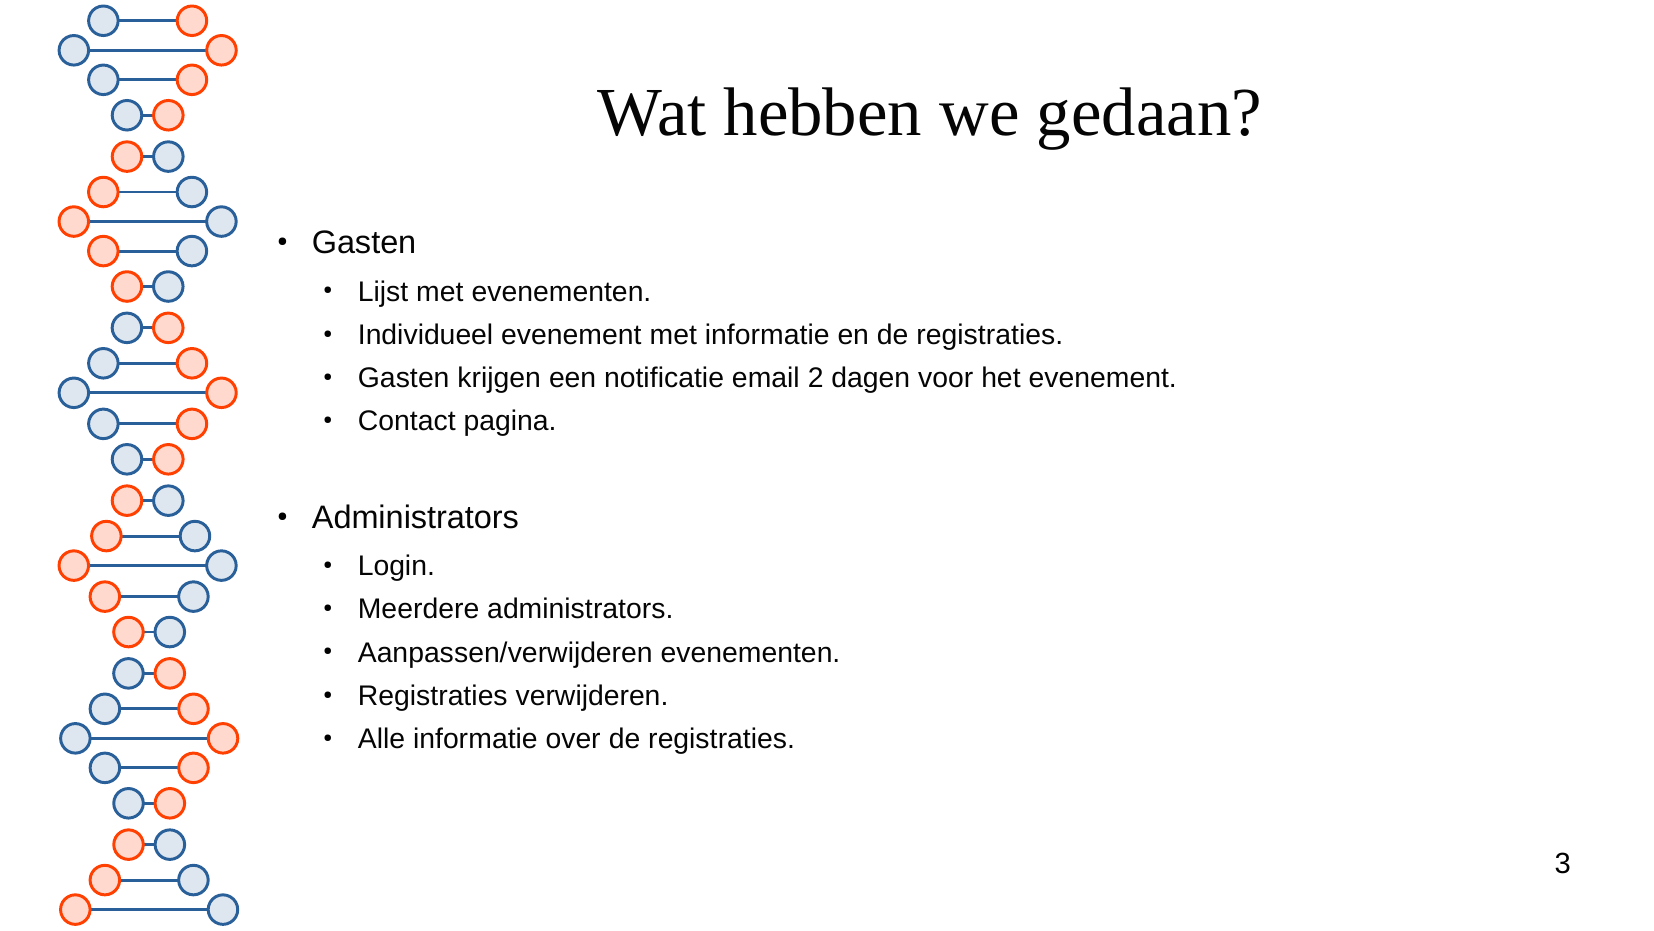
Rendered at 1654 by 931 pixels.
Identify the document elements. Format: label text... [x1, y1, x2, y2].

title Wat hebben we gedaan? [265, 35, 1595, 189]
list Gasten Lijst met evenementen. Individueel evenement met informatie en de registraties. Gasten krijgen een notificatie email 2 dagen voor het evenement. Contact pagina. Administrators Login. Meerdere administrators. Aanpassen/verwijderen evenementen. Registraties verwijderen. Alle informatie over de registraties. [265, 224, 1595, 764]
